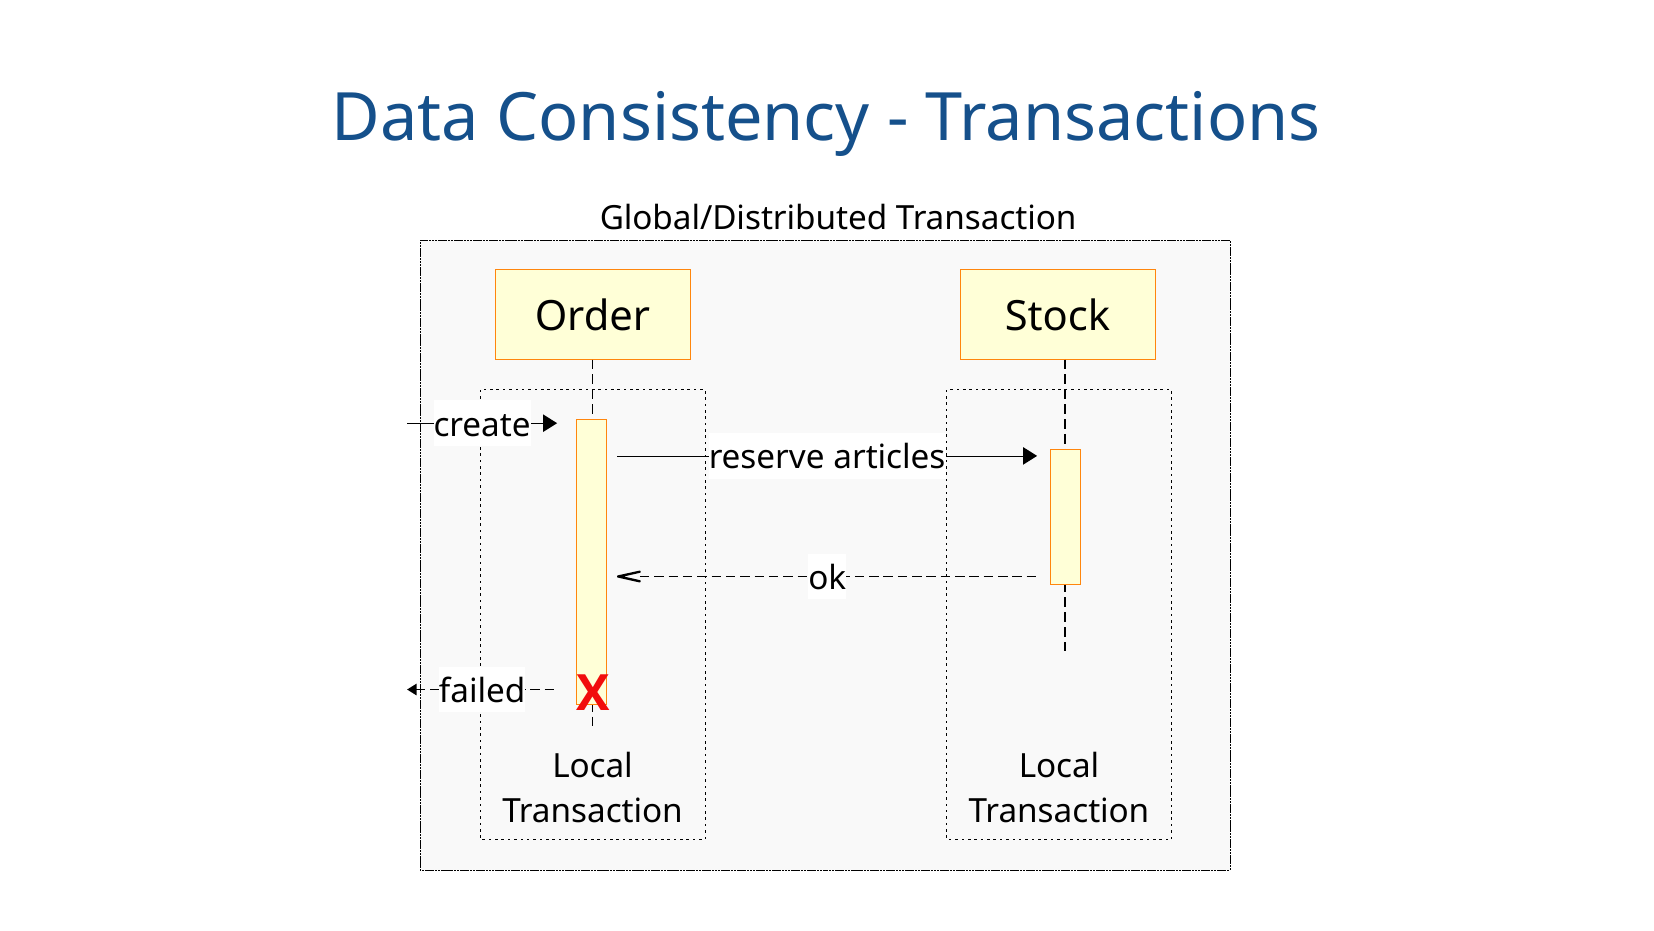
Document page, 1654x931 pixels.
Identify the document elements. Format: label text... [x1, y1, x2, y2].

text_box Local Transaction [480, 389, 706, 840]
text_box Local Transaction [946, 389, 1172, 840]
text_box [420, 240, 1231, 871]
text_box Stock [960, 269, 1156, 360]
text_box [781, 451, 790, 456]
text_box [838, 459, 846, 466]
text_box [794, 457, 799, 465]
text_box Order [495, 269, 691, 360]
text_box Global/Distributed Transaction [585, 186, 1096, 279]
title Data Consistency - Transactions [82, 36, 1571, 193]
text_box X [561, 649, 630, 733]
